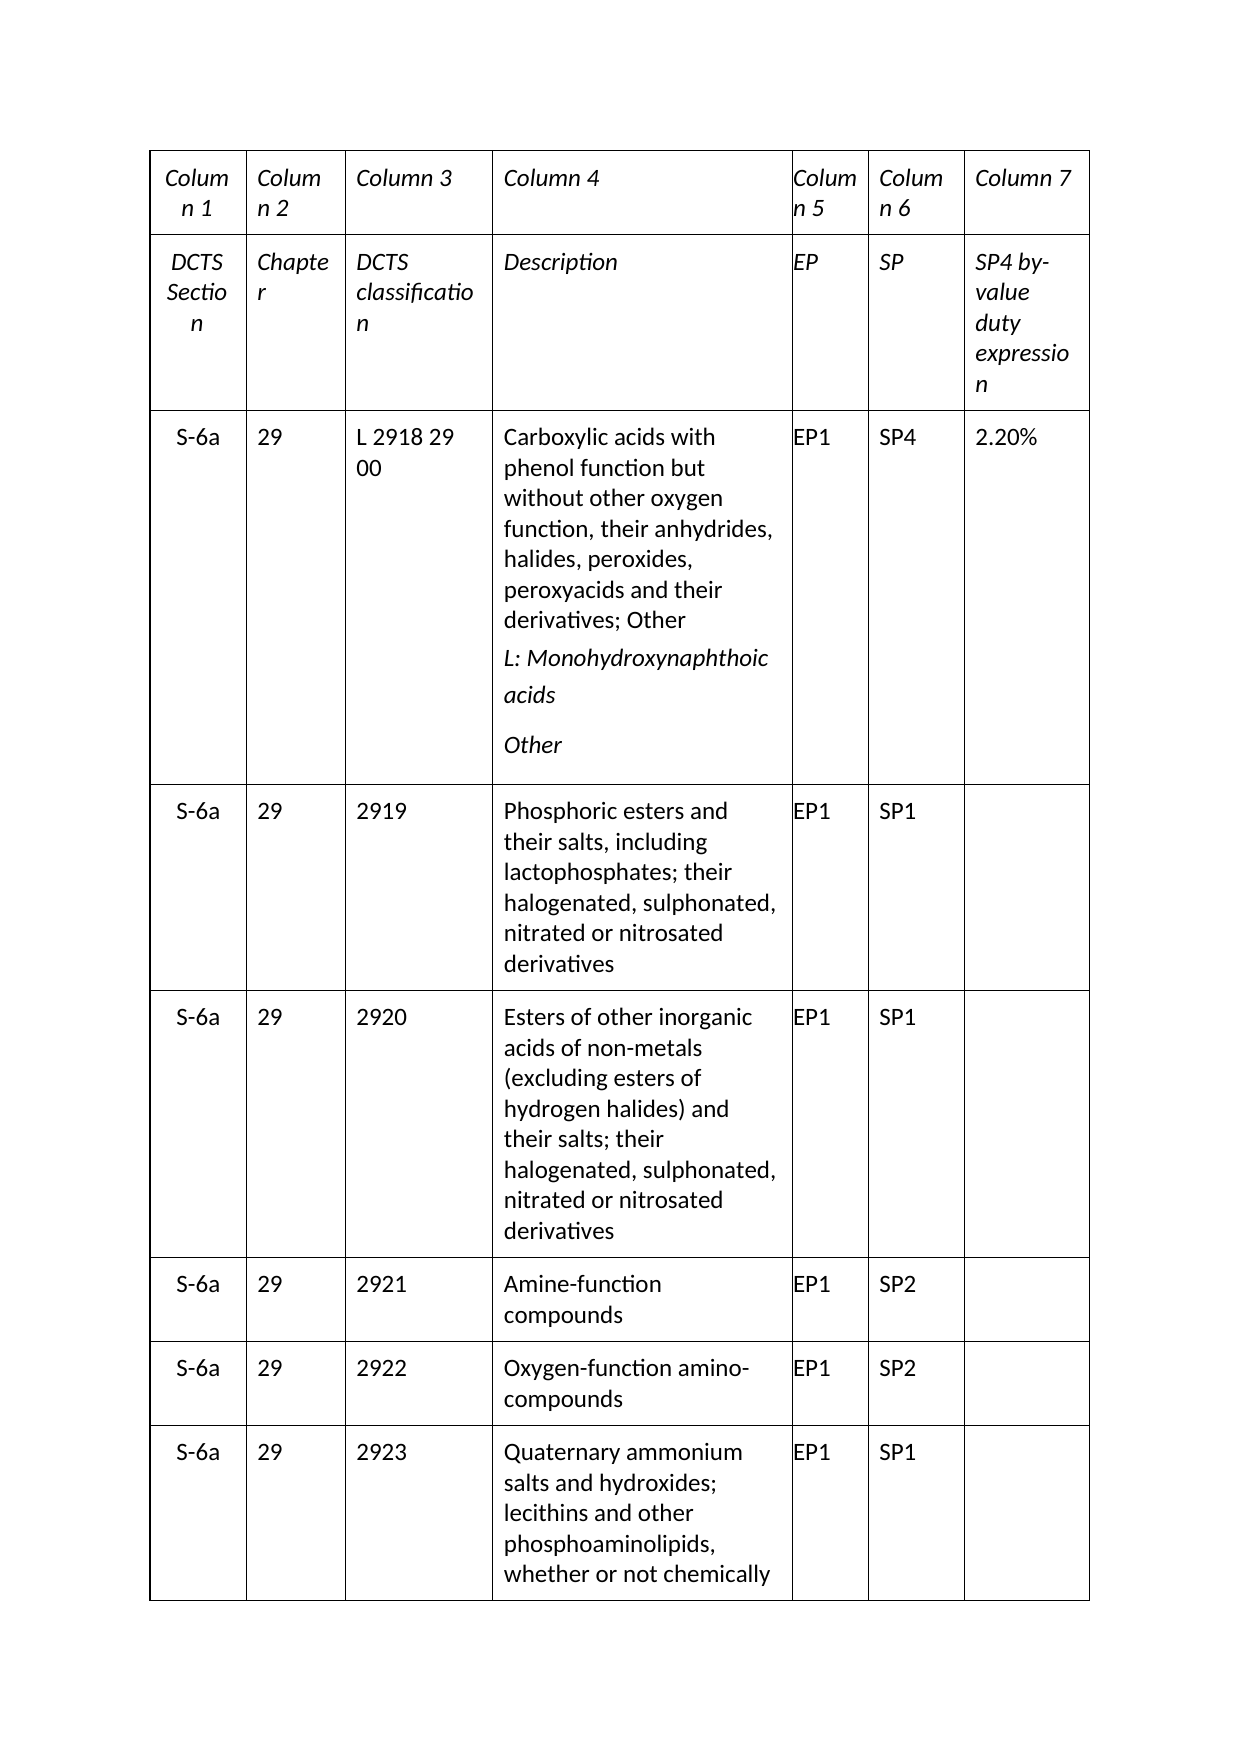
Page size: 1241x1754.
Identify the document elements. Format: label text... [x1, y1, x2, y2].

table_cell SP2 [869, 1342, 964, 1424]
table_cell EP1 [793, 991, 868, 1257]
table_cell SP1 [869, 785, 964, 989]
table_cell S-6a [151, 1426, 246, 1600]
table_cell EP1 [793, 411, 868, 783]
table_cell SP4 [869, 411, 964, 783]
table_cell 29 [247, 411, 345, 783]
table_cell Chapter [247, 235, 345, 409]
table_cell Oxygen-function amino-compounds [493, 1342, 792, 1424]
table_cell S-6a [151, 1258, 246, 1341]
table_header Column 5 [793, 151, 868, 234]
table_header Column 3 [346, 151, 492, 234]
table_cell 29 [247, 785, 345, 989]
table_cell SP4 by-value duty expression [965, 235, 1089, 409]
table_cell EP1 [793, 1426, 868, 1600]
table_cell SP1 [869, 991, 964, 1257]
table_cell S-6a [151, 411, 246, 783]
table_cell SP1 [869, 1426, 964, 1600]
table_cell Esters of other inorganic acids of non-metals (excluding esters of hydrogen halides) and their salts; their halogenated, sulphonated, nitrated or nitrosated derivatives [493, 991, 792, 1257]
table_cell DCTS Section [151, 235, 246, 409]
table_cell 2922 [346, 1342, 492, 1424]
table_cell [965, 785, 1089, 989]
table_header Column 7 [965, 151, 1089, 234]
table_cell DCTS classification [346, 235, 492, 409]
table_cell Description [493, 235, 792, 409]
table_cell 2920 [346, 991, 492, 1257]
table_header Column 4 [493, 151, 792, 234]
table_cell Amine-function compounds [493, 1258, 792, 1341]
table_cell SP2 [869, 1258, 964, 1341]
table_cell [965, 1258, 1089, 1341]
table_cell 2921 [346, 1258, 492, 1341]
table_cell S-6a [151, 991, 246, 1257]
table_cell EP1 [793, 1342, 868, 1424]
table_header Column 2 [247, 151, 345, 234]
table_cell Carboxylic acids with phenol function but without other oxygen function, their anhydrides, halides, peroxides, peroxyacids and their derivatives; Other L: Monohydroxynaphthoic acids Other [493, 411, 792, 783]
table_cell 29 [247, 991, 345, 1257]
table_cell [965, 991, 1089, 1257]
table_cell 29 [247, 1258, 345, 1341]
table_cell [965, 1426, 1089, 1600]
table_cell EP [793, 235, 868, 409]
table_cell 2.20% [965, 411, 1089, 783]
table_cell S-6a [151, 1342, 246, 1424]
table_cell 2919 [346, 785, 492, 989]
table_cell Phosphoric esters and their salts, including lactophosphates; their halogenated, sulphonated, nitrated or nitrosated derivatives [493, 785, 792, 989]
table_cell 29 [247, 1342, 345, 1424]
table_cell [965, 1342, 1089, 1424]
table_cell L 2918 29 00 [346, 411, 492, 783]
table_cell 29 [247, 1426, 345, 1600]
table_header Column 1 [151, 151, 246, 234]
table_cell SP [869, 235, 964, 409]
table_cell EP1 [793, 1258, 868, 1341]
table_cell Quaternary ammonium salts and hydroxides; lecithins and other phosphoaminolipids, whether or not chemically [493, 1426, 792, 1600]
table_cell S-6a [151, 785, 246, 989]
table_header Column 6 [869, 151, 964, 234]
table_cell EP1 [793, 785, 868, 989]
table_cell 2923 [346, 1426, 492, 1600]
